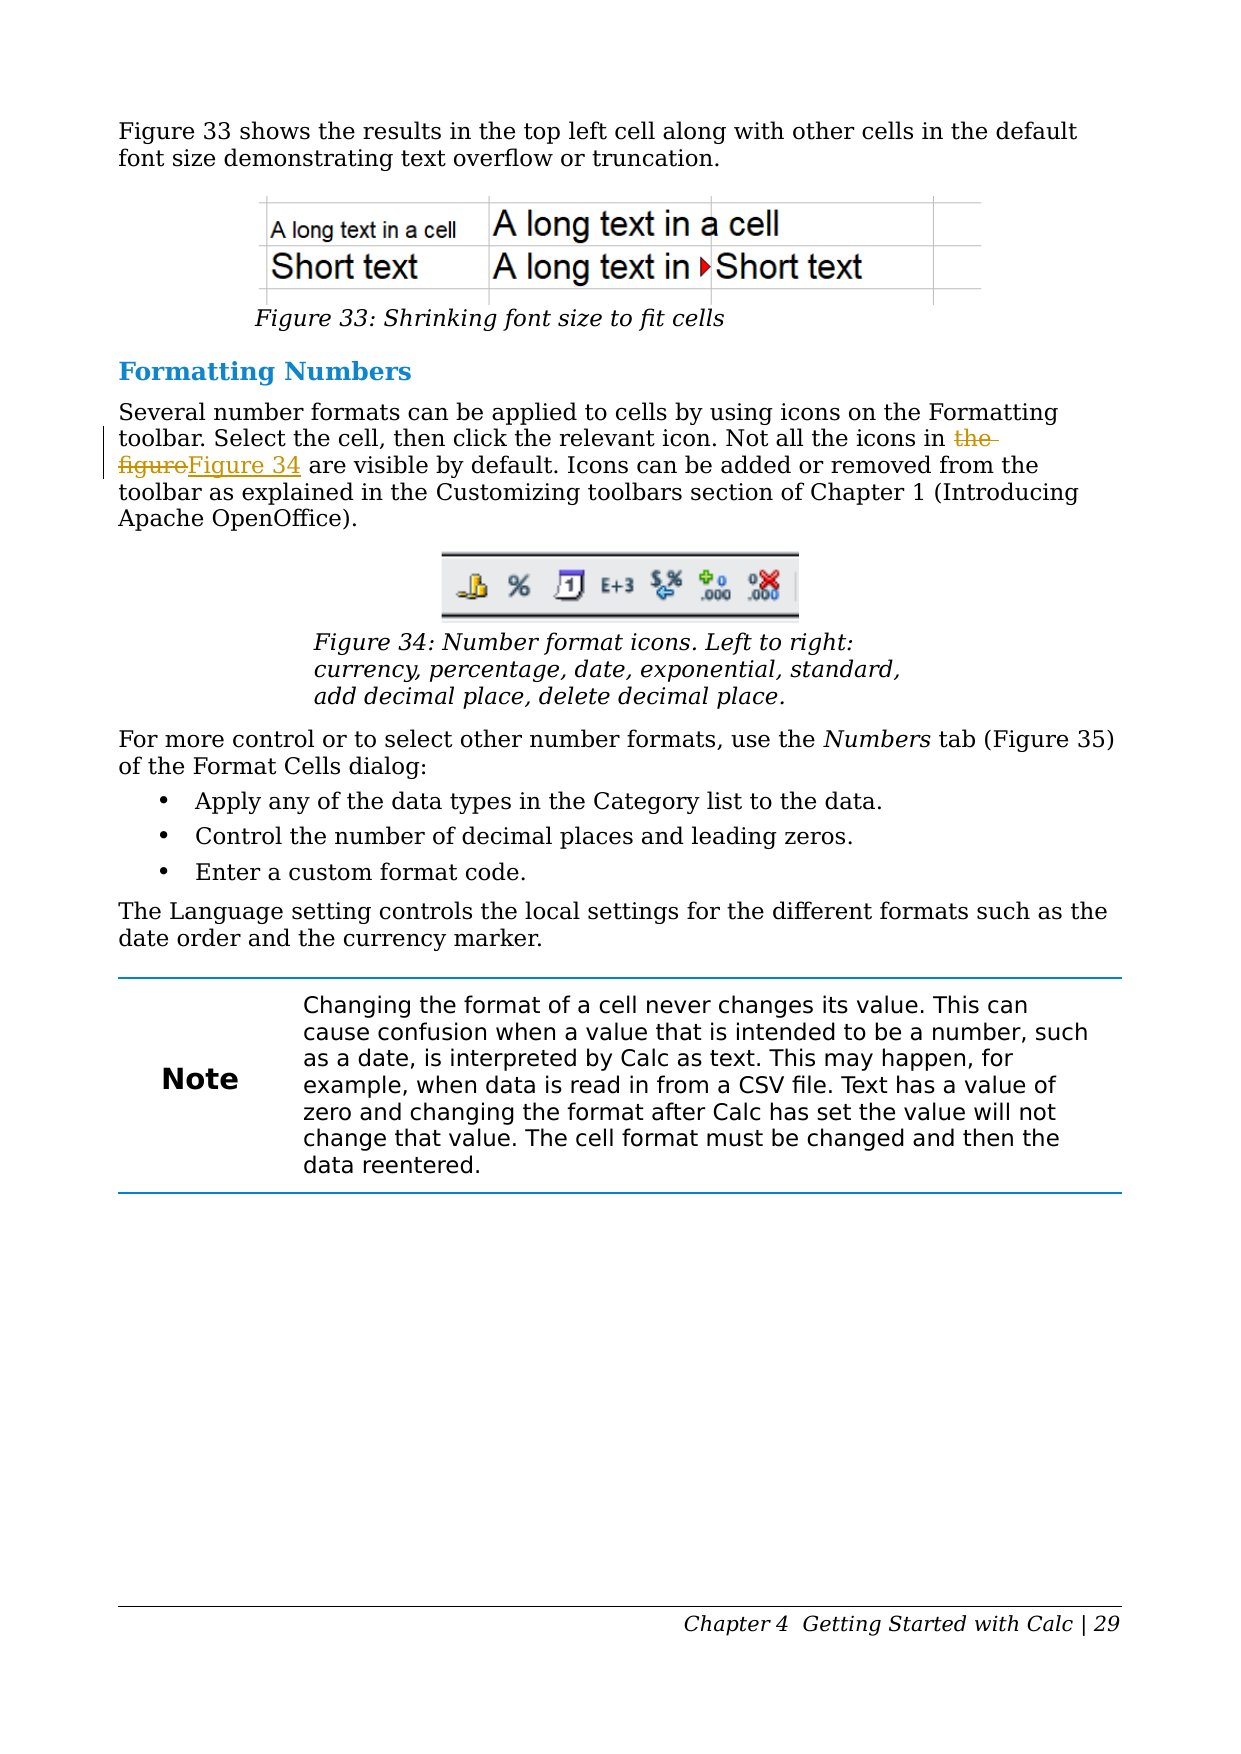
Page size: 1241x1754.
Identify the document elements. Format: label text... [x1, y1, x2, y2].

subtitle Formatting Numbers [118, 357, 1122, 386]
text Figure 33 shows the results in the top left cell along with other cells in the default font size demonstrating text overflow or truncation. [118, 118, 1122, 171]
list For more control or to select other number formats, use the Numbers tab (Figure 35) of the Format Cells dialog: [118, 726, 1122, 780]
list Control the number of decimal places and leading zeros. [156, 822, 1122, 851]
list Apply any of the data types in the Category list to the data. [156, 786, 1122, 815]
text Figure 34: Number format icons. Left to right: currency, percentage, date, exponential, standard, add decimal place, delete decimal place. [314, 629, 927, 709]
table_header Note [118, 979, 281, 1192]
list Several number formats can be applied to cells by using icons on the Formatting toolbar. Select the cell, then click the relevant icon. Not all the icons in Figure 34 are visible by default. Icons can be added or removed from the toolbar as explained in the Customizing toolbars section of Chapter 1 (Introducing Apache OpenOffice). [118, 399, 1122, 532]
list Enter a custom format code. [156, 857, 1122, 886]
picture [258, 196, 982, 305]
picture [441, 551, 799, 623]
text The Language setting controls the local settings for the different formats such as the date order and the currency marker. [118, 898, 1122, 952]
table_header Changing the format of a cell never changes its value. This can cause confusion when a value that is intended to be a number, such as a date, is interpreted by Calc as text. This may happen, for example, when data is read in from a CSV file. Text has a value of zero and changing the format after Calc has set the value will not change that value. The cell format must be changed and then the data reentered. [281, 979, 1122, 1192]
text Figure 33: Shrinking font size to fit cells [255, 305, 986, 331]
